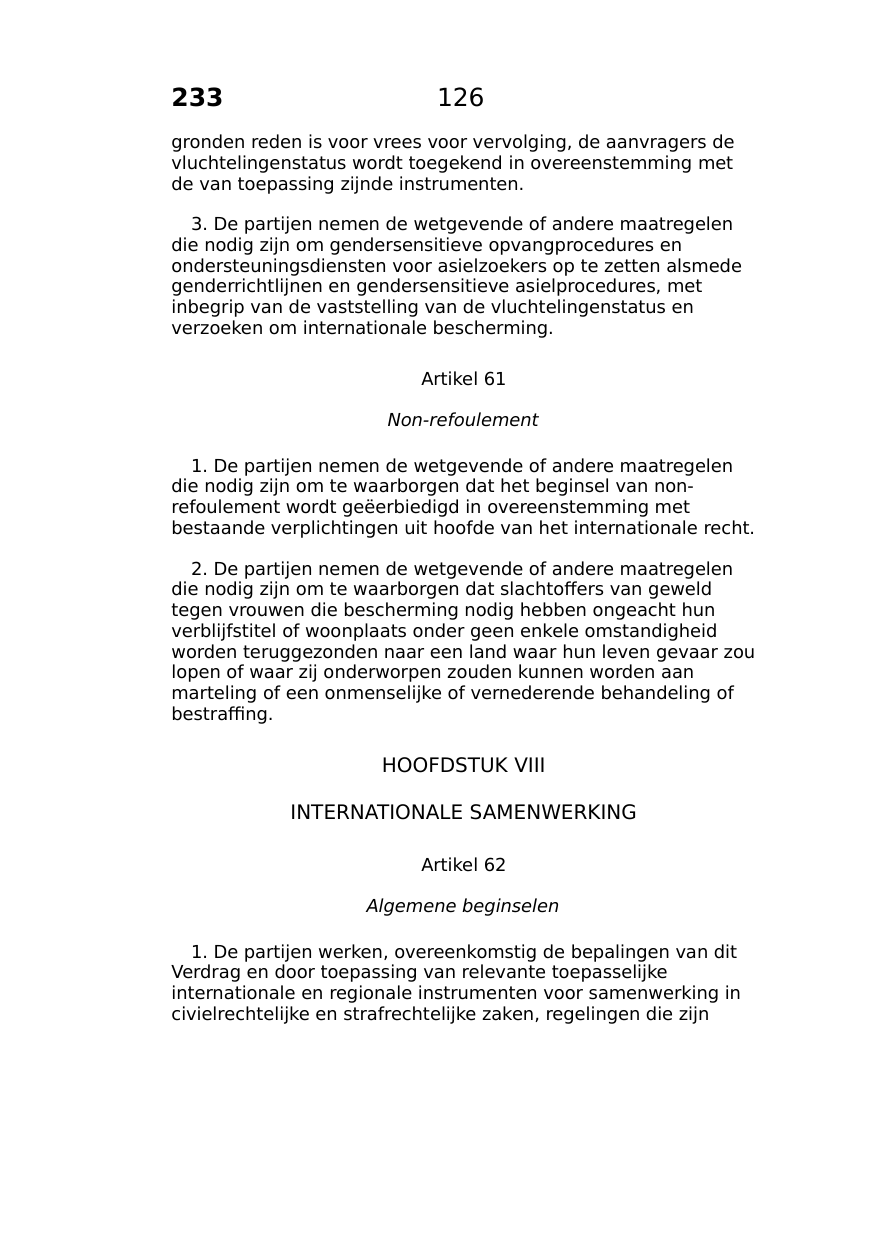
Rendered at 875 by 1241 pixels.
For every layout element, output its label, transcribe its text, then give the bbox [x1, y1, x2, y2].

subtitle Artikel 61 Non-refoulement [171, 368, 756, 431]
subtitle Artikel 62 Algemene beginselen [171, 854, 756, 917]
text 1. De partijen werken, overeenkomstig de bepalingen van dit Verdrag en door toepassing van relevante toepasselijke internationale en regionale instrumenten voor samenwerking in civielrechtelijke en strafrechtelijke zaken, regelingen die zijn [171, 942, 756, 1024]
text gronden reden is voor vrees voor vervolging, de aanvragers de vluchtelingenstatus wordt toegekend in overeenstemming met de van toepassing zijnde instrumenten. [171, 132, 756, 194]
text 3. De partijen nemen de wetgevende of andere maatregelen die nodig zijn om gendersensitieve opvangprocedures en ondersteuningsdiensten voor asielzoekers op te zetten alsmede genderrichtlijnen en gendersensitieve asielprocedures, met inbegrip van de vaststelling van de vluchtelingenstatus en verzoeken om internationale bescherming. [171, 214, 756, 338]
text 2. De partijen nemen de wetgevende of andere maatregelen die nodig zijn om te waarborgen dat slachtoffers van geweld tegen vrouwen die bescherming nodig hebben ongeacht hun verblijfstitel of woonplaats onder geen enkele omstandigheid worden teruggezonden naar een land waar hun leven gevaar zou lopen of waar zij onderworpen zouden kunnen worden aan marteling of een onmenselijke of vernederende behandeling of bestraffing. [171, 558, 756, 724]
subtitle HOOFDSTUK VIII INTERNATIONALE SAMENWERKING [171, 754, 756, 824]
text 1. De partijen nemen de wetgevende of andere maatregelen die nodig zijn om te waarborgen dat het beginsel van non-refoulement wordt geëerbiedigd in overeenstemming met bestaande verplichtingen uit hoofde van het internationale recht. [171, 456, 756, 538]
